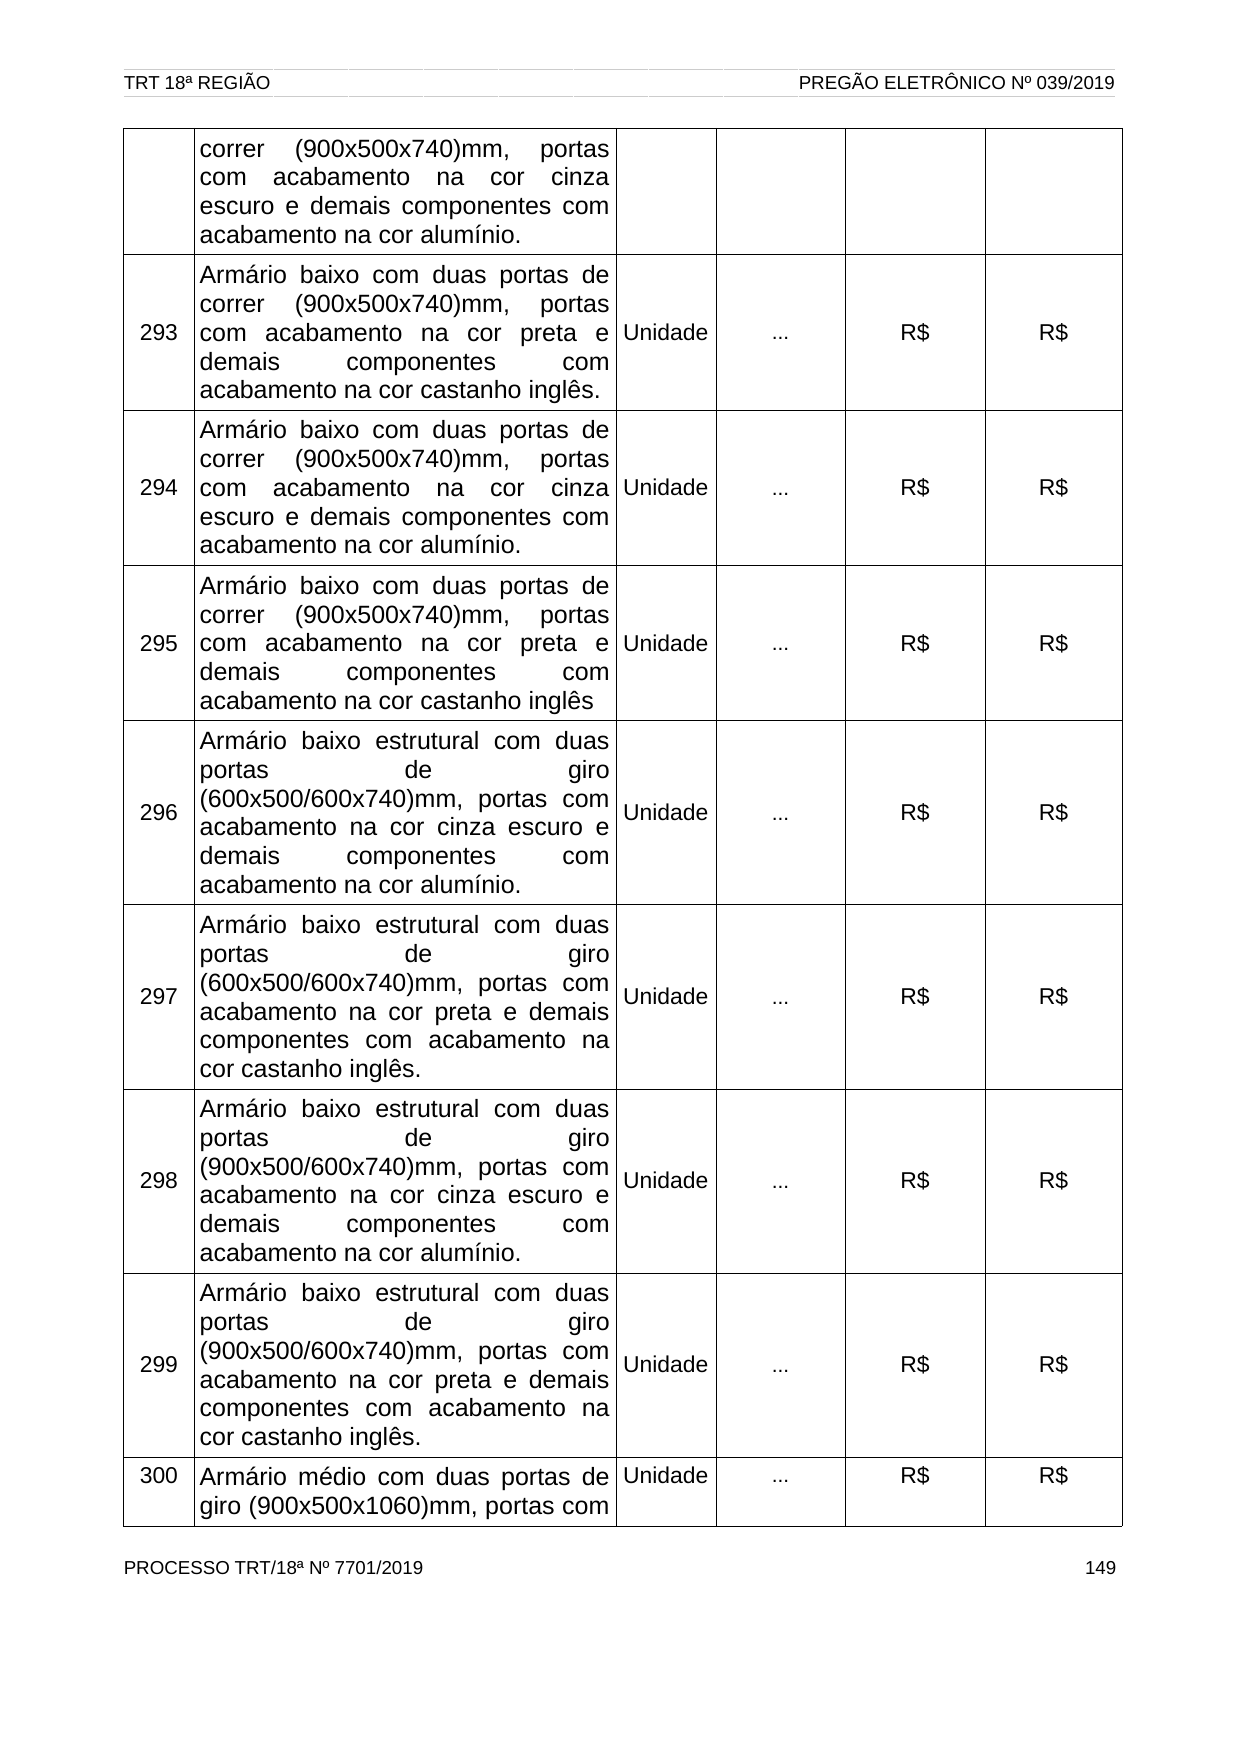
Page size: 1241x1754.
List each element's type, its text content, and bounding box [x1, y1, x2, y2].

table_cell Armário baixo estrutural com duas portas de giro (600x500/600x740)mm, portas com acabamento na cor cinza escuro e demais componentes com acabamento na cor alumínio. [195, 721, 616, 904]
table_cell [717, 129, 845, 254]
table_cell ... [717, 411, 845, 565]
table_cell 297 [124, 905, 194, 1088]
table_cell Armário médio com duas portas de giro (900x500x1060)mm, portas com [195, 1458, 616, 1526]
table_cell correr (900x500x740)mm, portas com acabamento na cor cinza escuro e demais componentes com acabamento na cor alumínio. [195, 129, 616, 254]
table_cell 293 [124, 255, 194, 410]
table_cell [124, 129, 194, 254]
table_cell R$ [986, 1274, 1122, 1457]
table_cell R$ [986, 1458, 1122, 1526]
table_cell 299 [124, 1274, 194, 1457]
table_cell Armário baixo estrutural com duas portas de giro (600x500/600x740)mm, portas com acabamento na cor preta e demais componentes com acabamento na cor castanho inglês. [195, 905, 616, 1088]
table_cell 295 [124, 566, 194, 720]
table_cell R$ [986, 721, 1122, 904]
table_cell Armário baixo com duas portas de correr (900x500x740)mm, portas com acabamento na cor preta e demais componentes com acabamento na cor castanho inglês. [195, 255, 616, 410]
table_cell ... [717, 1458, 845, 1526]
table_cell ... [717, 566, 845, 720]
table_cell Unidade [617, 1458, 716, 1526]
table_cell [986, 129, 1122, 254]
table_cell Armário baixo com duas portas de correr (900x500x740)mm, portas com acabamento na cor preta e demais componentes com acabamento na cor castanho inglês [195, 566, 616, 720]
table_cell R$ [846, 1458, 985, 1526]
table_cell 300 [124, 1458, 194, 1526]
table_cell R$ [986, 905, 1122, 1088]
table_cell Unidade [617, 905, 716, 1088]
table_cell Armário baixo com duas portas de correr (900x500x740)mm, portas com acabamento na cor cinza escuro e demais componentes com acabamento na cor alumínio. [195, 411, 616, 565]
table_cell Unidade [617, 255, 716, 410]
table_cell R$ [986, 566, 1122, 720]
table_cell R$ [846, 1274, 985, 1457]
table_cell R$ [846, 721, 985, 904]
table_cell Unidade [617, 1090, 716, 1272]
table_cell ... [717, 721, 845, 904]
table_cell ... [717, 1274, 845, 1457]
table_cell Unidade [617, 411, 716, 565]
table_cell Armário baixo estrutural com duas portas de giro (900x500/600x740)mm, portas com acabamento na cor cinza escuro e demais componentes com acabamento na cor alumínio. [195, 1090, 616, 1272]
table_cell Armário baixo estrutural com duas portas de giro (900x500/600x740)mm, portas com acabamento na cor preta e demais componentes com acabamento na cor castanho inglês. [195, 1274, 616, 1457]
table_cell R$ [846, 905, 985, 1088]
table_cell R$ [846, 411, 985, 565]
table_cell [617, 129, 716, 254]
table_cell 298 [124, 1090, 194, 1272]
table_cell [846, 129, 985, 254]
table_cell ... [717, 255, 845, 410]
table_cell Unidade [617, 721, 716, 904]
table_cell R$ [846, 566, 985, 720]
table_cell ... [717, 1090, 845, 1272]
table_cell 294 [124, 411, 194, 565]
table_cell ... [717, 905, 845, 1088]
table_cell R$ [986, 411, 1122, 565]
table_cell R$ [986, 1090, 1122, 1272]
table_cell R$ [986, 255, 1122, 410]
table_cell R$ [846, 1090, 985, 1272]
table_cell Unidade [617, 1274, 716, 1457]
table_cell R$ [846, 255, 985, 410]
table_cell 296 [124, 721, 194, 904]
table_cell Unidade [617, 566, 716, 720]
